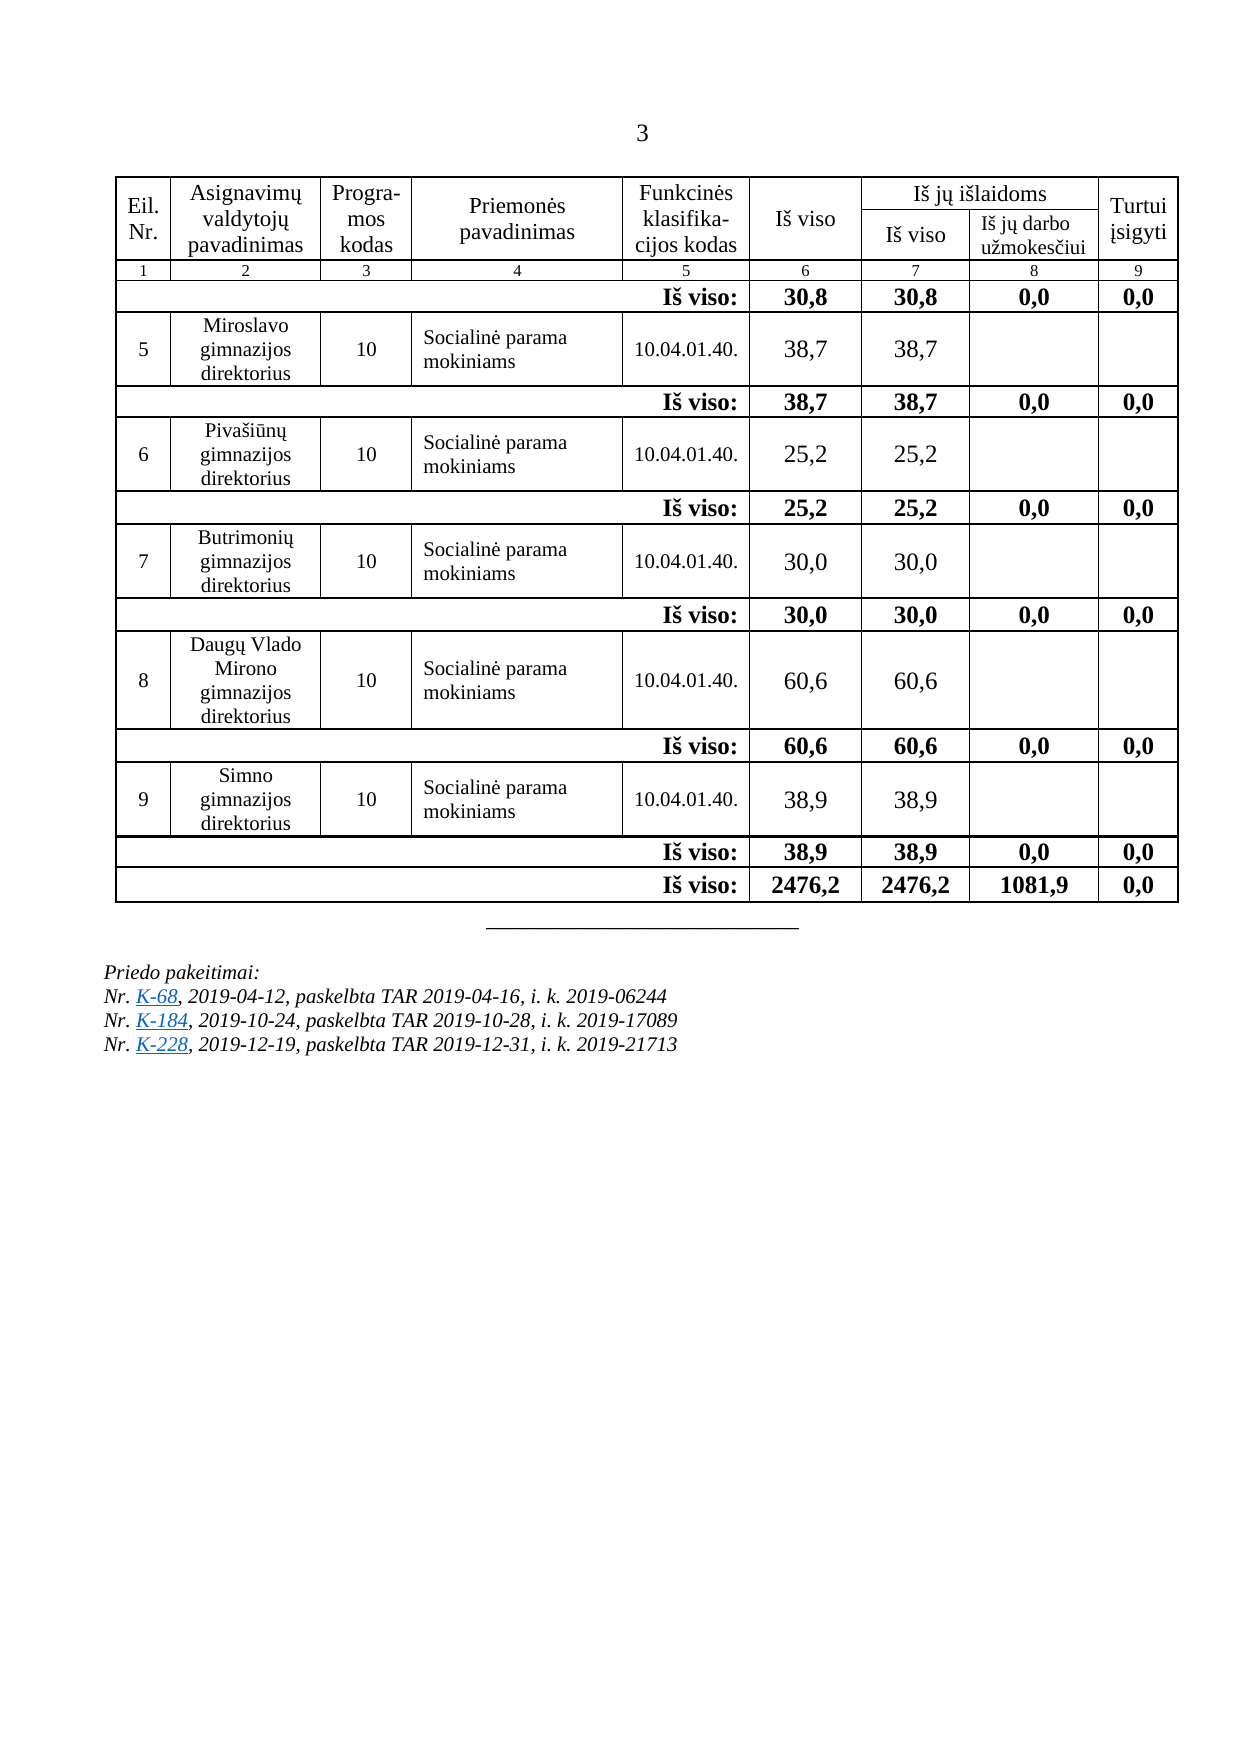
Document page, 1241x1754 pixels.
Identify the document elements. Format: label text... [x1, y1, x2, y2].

table_cell 60,6 [750, 730, 861, 761]
table_cell 10.04.01.40. [623, 313, 749, 385]
table_cell 6 [750, 261, 861, 280]
table_cell 30,0 [750, 525, 861, 597]
table_cell 10.04.01.40. [623, 418, 749, 490]
table_cell 38,9 [750, 838, 861, 866]
table_cell 5 [117, 313, 170, 385]
table_cell 0,0 [970, 730, 1098, 761]
table_cell 0,0 [1099, 599, 1177, 630]
table_cell 60,6 [862, 730, 969, 761]
text _________________________ [103, 903, 1181, 931]
table_cell 0,0 [1099, 281, 1177, 311]
table_cell 25,2 [862, 492, 969, 523]
table_cell Daugų Vlado Mirono gimnazijos direktorius [171, 632, 320, 728]
table_header Funkcinės klasifika-cijos kodas [623, 178, 749, 259]
table_header Iš viso [750, 178, 861, 259]
table_cell 2476,2 [862, 868, 969, 901]
table_header Iš jų išlaidoms [862, 178, 1098, 208]
table_cell 25,2 [862, 418, 969, 490]
table_header Asignavimų valdytojų pavadinimas [171, 178, 320, 259]
text Nr. K-228, 2019-12-19, paskelbta TAR 2019-12-31, i. k. 2019-21713 [103, 1032, 1181, 1056]
table_cell Iš viso: [117, 387, 749, 416]
table_cell 60,6 [862, 632, 969, 728]
table_cell 30,0 [862, 525, 969, 597]
table_cell 30,0 [750, 599, 861, 630]
table_cell 38,9 [750, 763, 861, 835]
table_cell 5 [623, 261, 749, 280]
table_cell 25,2 [750, 418, 861, 490]
table_cell 38,9 [862, 763, 969, 835]
table_cell 10 [321, 763, 411, 835]
table_cell 25,2 [750, 492, 861, 523]
table_cell 0,0 [1099, 868, 1177, 901]
table_cell Iš jų darbo užmokesčiui [970, 210, 1098, 259]
table_cell [970, 313, 1098, 385]
table_cell 0,0 [970, 281, 1098, 311]
table_cell 7 [117, 525, 170, 597]
table_cell 10.04.01.40. [623, 763, 749, 835]
table_cell 0,0 [1099, 730, 1177, 761]
table_cell Simno gimnazijos direktorius [171, 763, 320, 835]
table_cell Miroslavo gimnazijos direktorius [171, 313, 320, 385]
table_cell 38,7 [862, 387, 969, 416]
table_cell 10 [321, 418, 411, 490]
table_cell 3 [321, 261, 411, 280]
table_cell 0,0 [970, 387, 1098, 416]
table_cell Pivašiūnų gimnazijos direktorius [171, 418, 320, 490]
table_cell [970, 525, 1098, 597]
table_cell 2476,2 [750, 868, 861, 901]
table_cell 0,0 [1099, 838, 1177, 866]
table_cell 6 [117, 418, 170, 490]
table_cell 30,0 [862, 599, 969, 630]
table_cell Socialinė parama mokiniams [412, 763, 622, 835]
table_cell 10 [321, 632, 411, 728]
table_cell Socialinė parama mokiniams [412, 313, 622, 385]
table_cell 2 [171, 261, 320, 280]
table_cell 60,6 [750, 632, 861, 728]
table_cell 9 [1099, 261, 1177, 280]
table_cell Iš viso [862, 210, 969, 259]
table_cell Iš viso: [117, 599, 749, 630]
text Nr. K-184, 2019-10-24, paskelbta TAR 2019-10-28, i. k. 2019-17089 [103, 1008, 1181, 1032]
table_cell [1099, 632, 1177, 728]
table_cell [1099, 525, 1177, 597]
table_cell Iš viso: [117, 492, 749, 523]
table_cell 10.04.01.40. [623, 632, 749, 728]
table_cell Iš viso: [117, 281, 749, 311]
table_cell 38,7 [750, 387, 861, 416]
table_cell [1099, 313, 1177, 385]
text Priedo pakeitimai: [103, 960, 1181, 984]
table_cell Socialinė parama mokiniams [412, 525, 622, 597]
table_header Progra-mos kodas [321, 178, 411, 259]
table_cell 10 [321, 525, 411, 597]
table_cell Socialinė parama mokiniams [412, 418, 622, 490]
table_header Priemonės pavadinimas [412, 178, 622, 259]
table_cell Butrimonių gimnazijos direktorius [171, 525, 320, 597]
text Nr. K-68, 2019-04-12, paskelbta TAR 2019-04-16, i. k. 2019-06244 [103, 984, 1181, 1008]
table_cell 1081,9 [970, 868, 1098, 901]
table_cell 38,9 [862, 838, 969, 866]
table_cell [970, 632, 1098, 728]
table_cell Iš viso: [117, 838, 749, 866]
table_cell Iš viso: [117, 868, 749, 901]
table_cell 9 [117, 763, 170, 835]
table_cell [1099, 418, 1177, 490]
table_cell 0,0 [1099, 387, 1177, 416]
table_cell 0,0 [970, 599, 1098, 630]
table_cell 38,7 [750, 313, 861, 385]
table_cell 30,8 [750, 281, 861, 311]
table_cell 0,0 [1099, 492, 1177, 523]
table_cell [970, 418, 1098, 490]
table_cell [1099, 763, 1177, 835]
table_cell 10.04.01.40. [623, 525, 749, 597]
table_cell 10 [321, 313, 411, 385]
table_cell 7 [862, 261, 969, 280]
table_header Eil. Nr. [117, 178, 170, 259]
table_cell Socialinė parama mokiniams [412, 632, 622, 728]
table_cell 0,0 [970, 838, 1098, 866]
table_cell 0,0 [970, 492, 1098, 523]
table_cell 4 [412, 261, 622, 280]
table_cell Iš viso: [117, 730, 749, 761]
table_cell 8 [117, 632, 170, 728]
table_cell 1 [117, 261, 170, 280]
table_cell 8 [970, 261, 1098, 280]
table_cell 30,8 [862, 281, 969, 311]
table_header Turtui įsigyti [1099, 178, 1177, 259]
table_cell [970, 763, 1098, 835]
table_cell 38,7 [862, 313, 969, 385]
